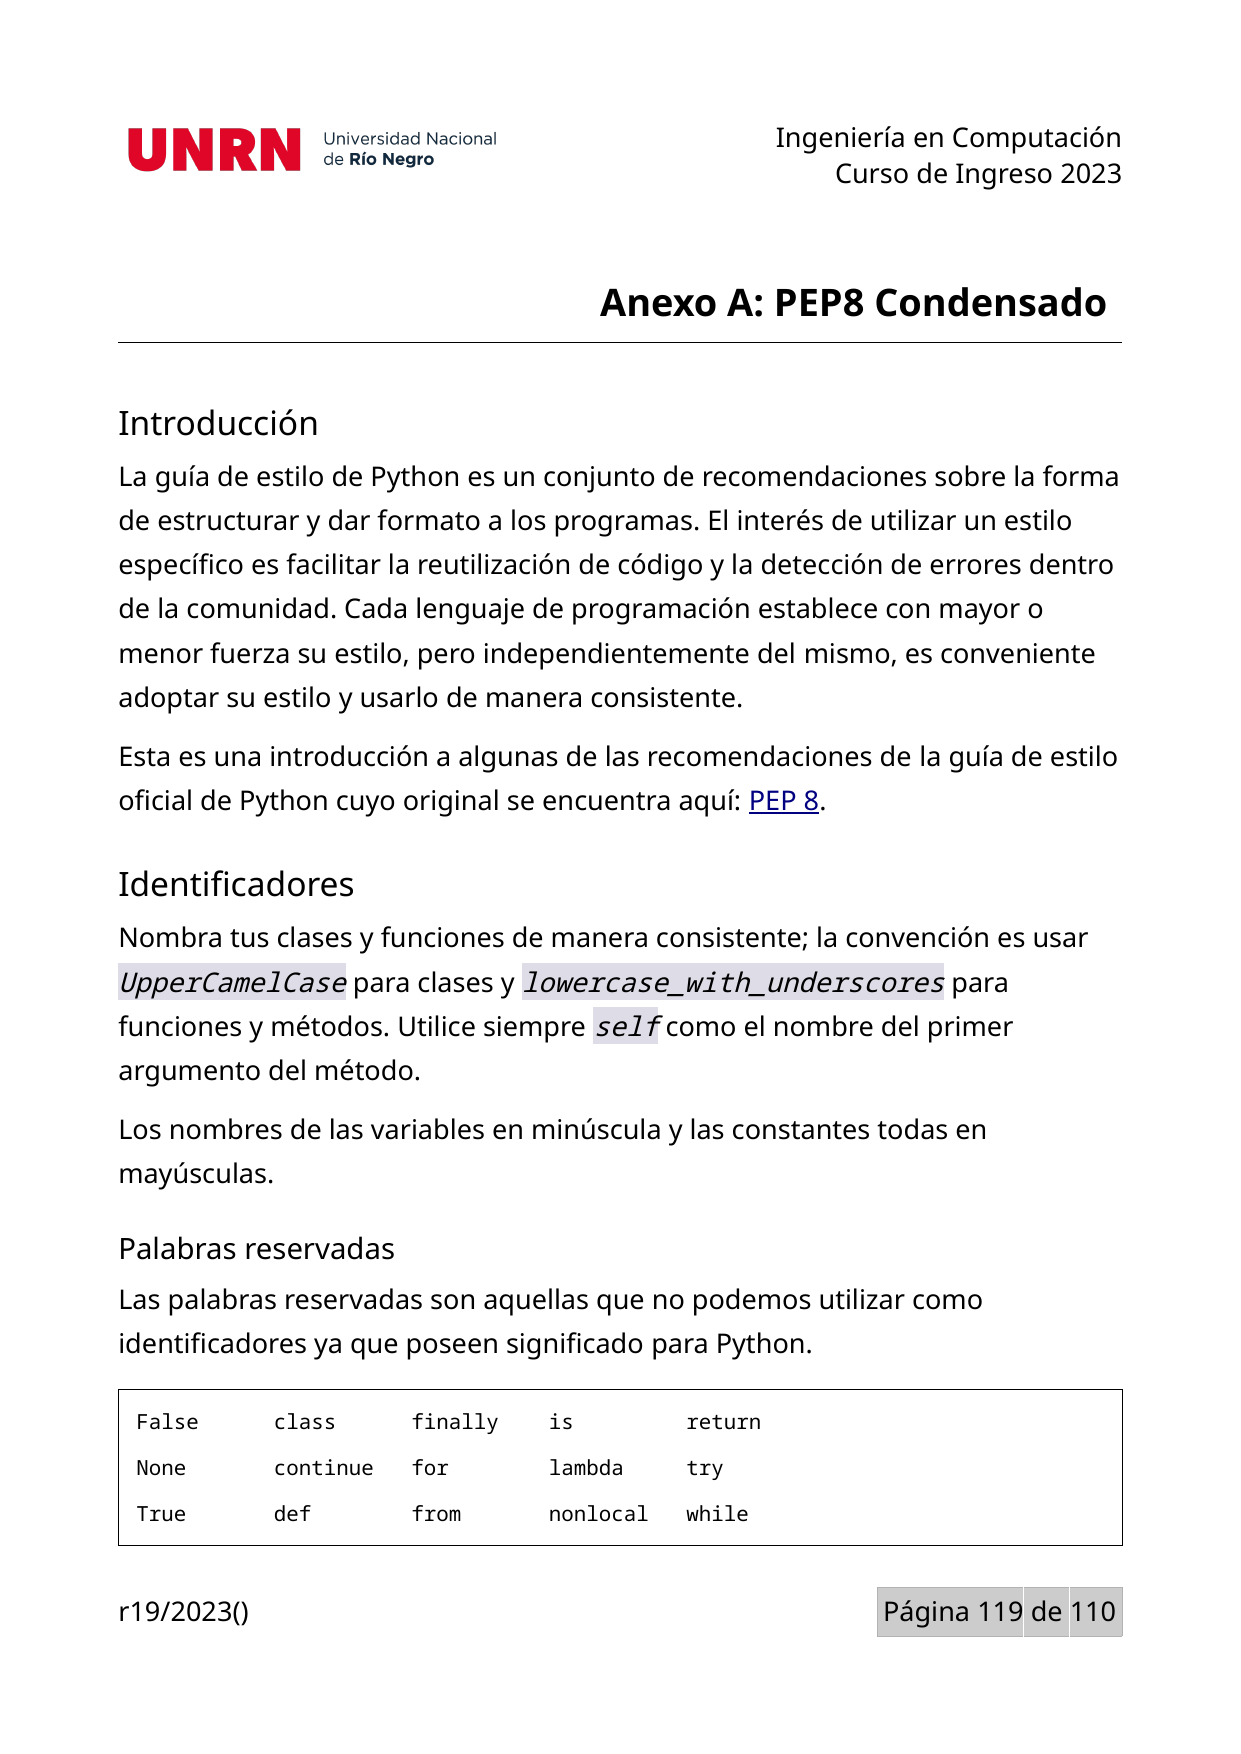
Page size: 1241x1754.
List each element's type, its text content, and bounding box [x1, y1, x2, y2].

text False class finally is return [119, 1390, 1122, 1435]
subtitle Anexo A: PEP8 Condensado [118, 261, 1122, 342]
text True def from nonlocal while [119, 1482, 1122, 1545]
text Los nombres de las variables en minúscula y las constantes todas en mayúsculas. [118, 1110, 1122, 1191]
text None continue for lambda try [119, 1435, 1122, 1482]
subtitle Introducción [118, 399, 1122, 445]
text Nombra tus clases y funciones de manera consistente; la convención es usar UpperCamelCase para clases y lowercase_with_underscores para funciones y métodos. Utilice siempre self como el nombre del primer argumento del método. [118, 919, 1122, 1088]
picture [118, 118, 505, 180]
subtitle Identificadores [118, 861, 1122, 906]
text La guía de estilo de Python es un conjunto de recomendaciones sobre la forma de estructurar y dar formato a los programas. El interés de utilizar un estilo específico es facilitar la reutilización de código y la detección de errores dentro de la comunidad. Cada lenguaje de programación establece con mayor o menor fuerza su estilo, pero independientemente del mismo, es conveniente adoptar su estilo y usarlo de manera consistente. [118, 457, 1122, 715]
subtitle Palabras reservadas [118, 1228, 1122, 1268]
text Las palabras reservadas son aquellas que no podemos utilizar como identificadores ya que poseen significado para Python. [118, 1280, 1122, 1361]
text Esta es una introducción a algunas de las recomendaciones de la guía de estilo oficial de Python cuyo original se encuentra aquí: PEP 8. [118, 737, 1122, 818]
